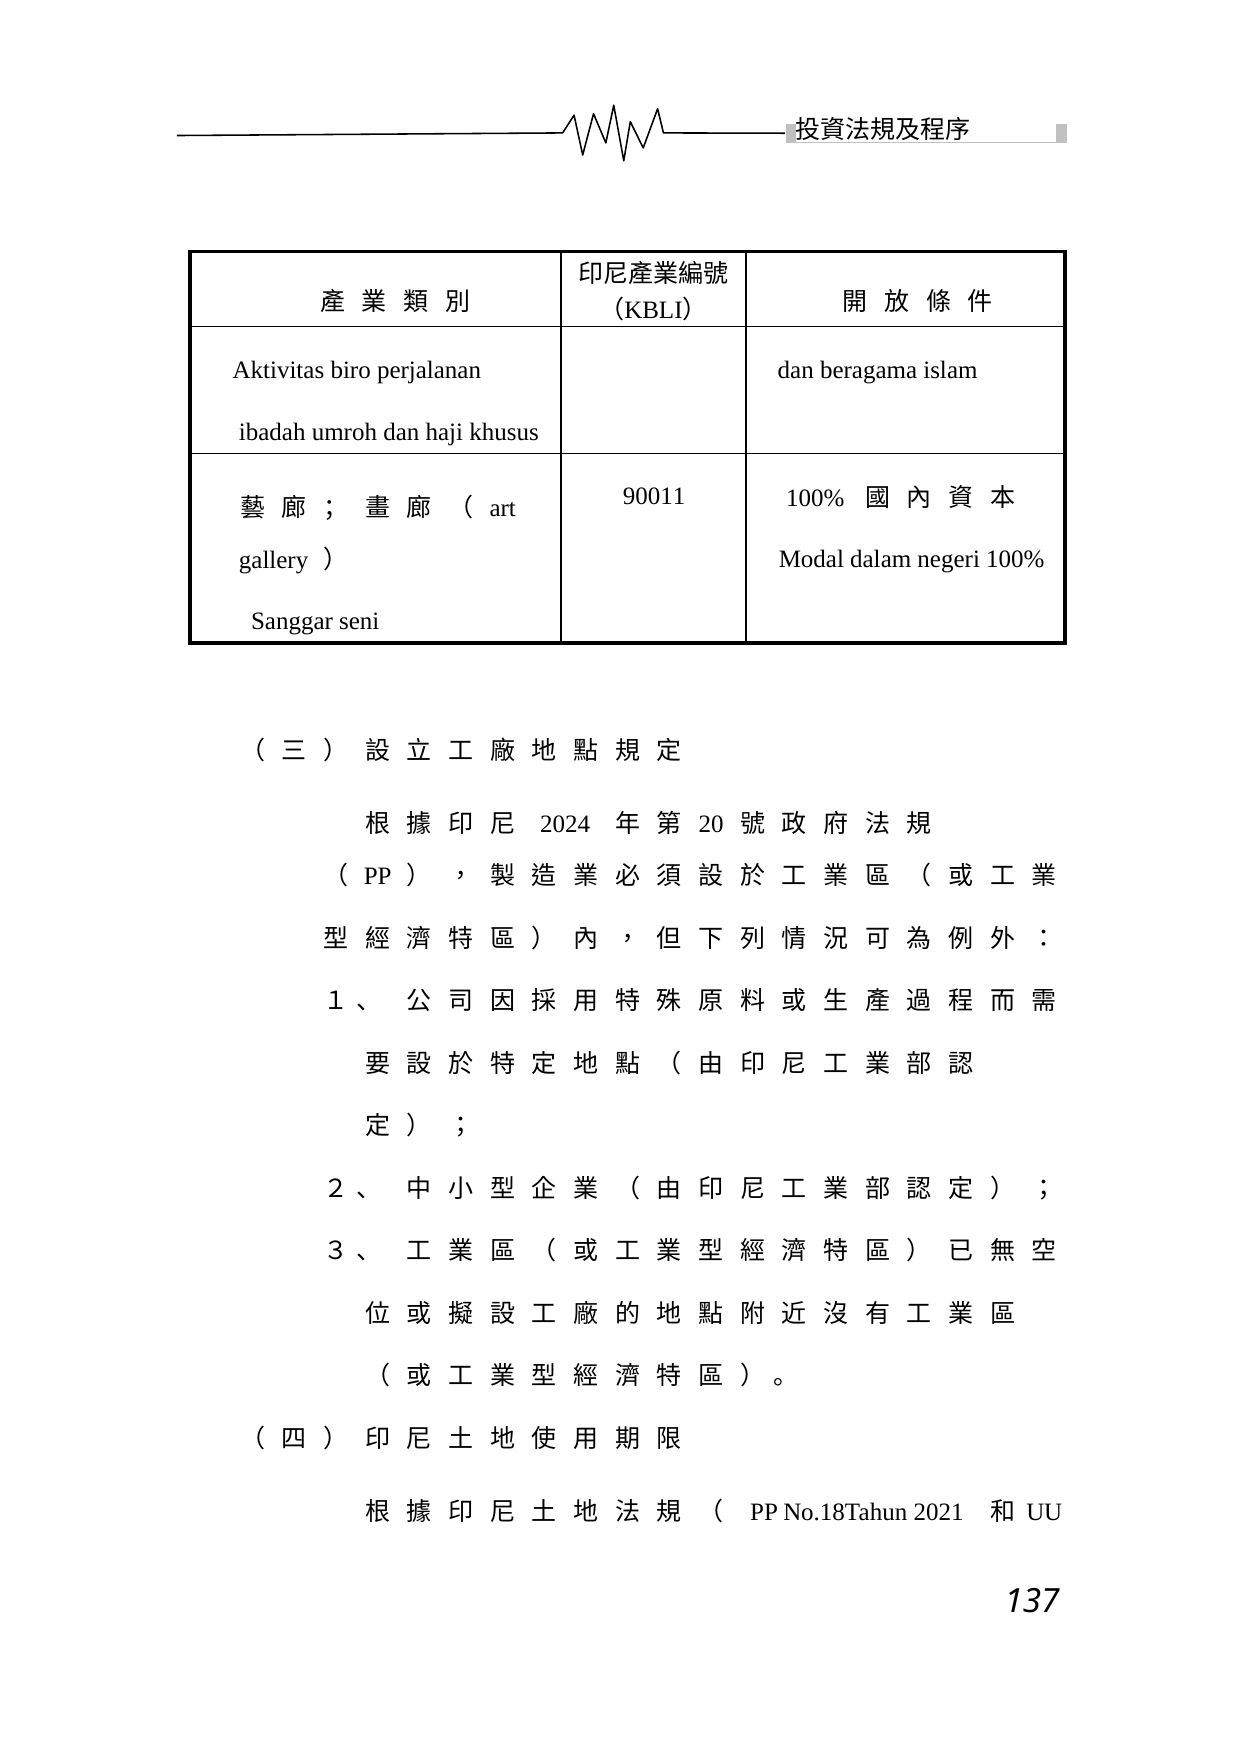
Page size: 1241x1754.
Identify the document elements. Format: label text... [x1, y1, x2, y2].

table_cell dan beragama islam [747, 327, 1063, 452]
table_cell 藝廊；畫廊（art gallery） Sanggar seni [192, 454, 560, 641]
text ２、中小型企業（由印尼工業部認定）； [288, 1144, 1065, 1207]
table_cell Aktivitas biro perjalanan ibadah umroh dan haji khusus [192, 327, 560, 452]
text 根據印尼土地法規（PP No.18Tahun 2021和UU [288, 1457, 1065, 1519]
table_header 印尼產業編號（KBLI） [562, 253, 745, 326]
table_cell 90011 [562, 454, 745, 641]
text ３、工業區（或工業型經濟特區）已無空位或擬設工廠的地點附近沒有工業區（或工業型經濟特區）。 [288, 1207, 1065, 1394]
text １、公司因採用特殊原料或生產過程而需要設於特定地點（由印尼工業部認定）； [288, 957, 1065, 1144]
table_header 產業類別 [192, 253, 560, 326]
text （四）印尼土地使用期限 [214, 1394, 1065, 1457]
table_cell 100%國內資本 Modal dalam negeri 100% [747, 454, 1063, 641]
text 根據印尼2024年第20號政府法規（PP），製造業必須設於工業區（或工業型經濟特區）內，但下列情況可為例外： [288, 769, 1065, 957]
table_header 開放條件 [747, 253, 1063, 326]
text （三）設立工廠地點規定 [214, 707, 1065, 769]
table_cell [562, 327, 745, 452]
